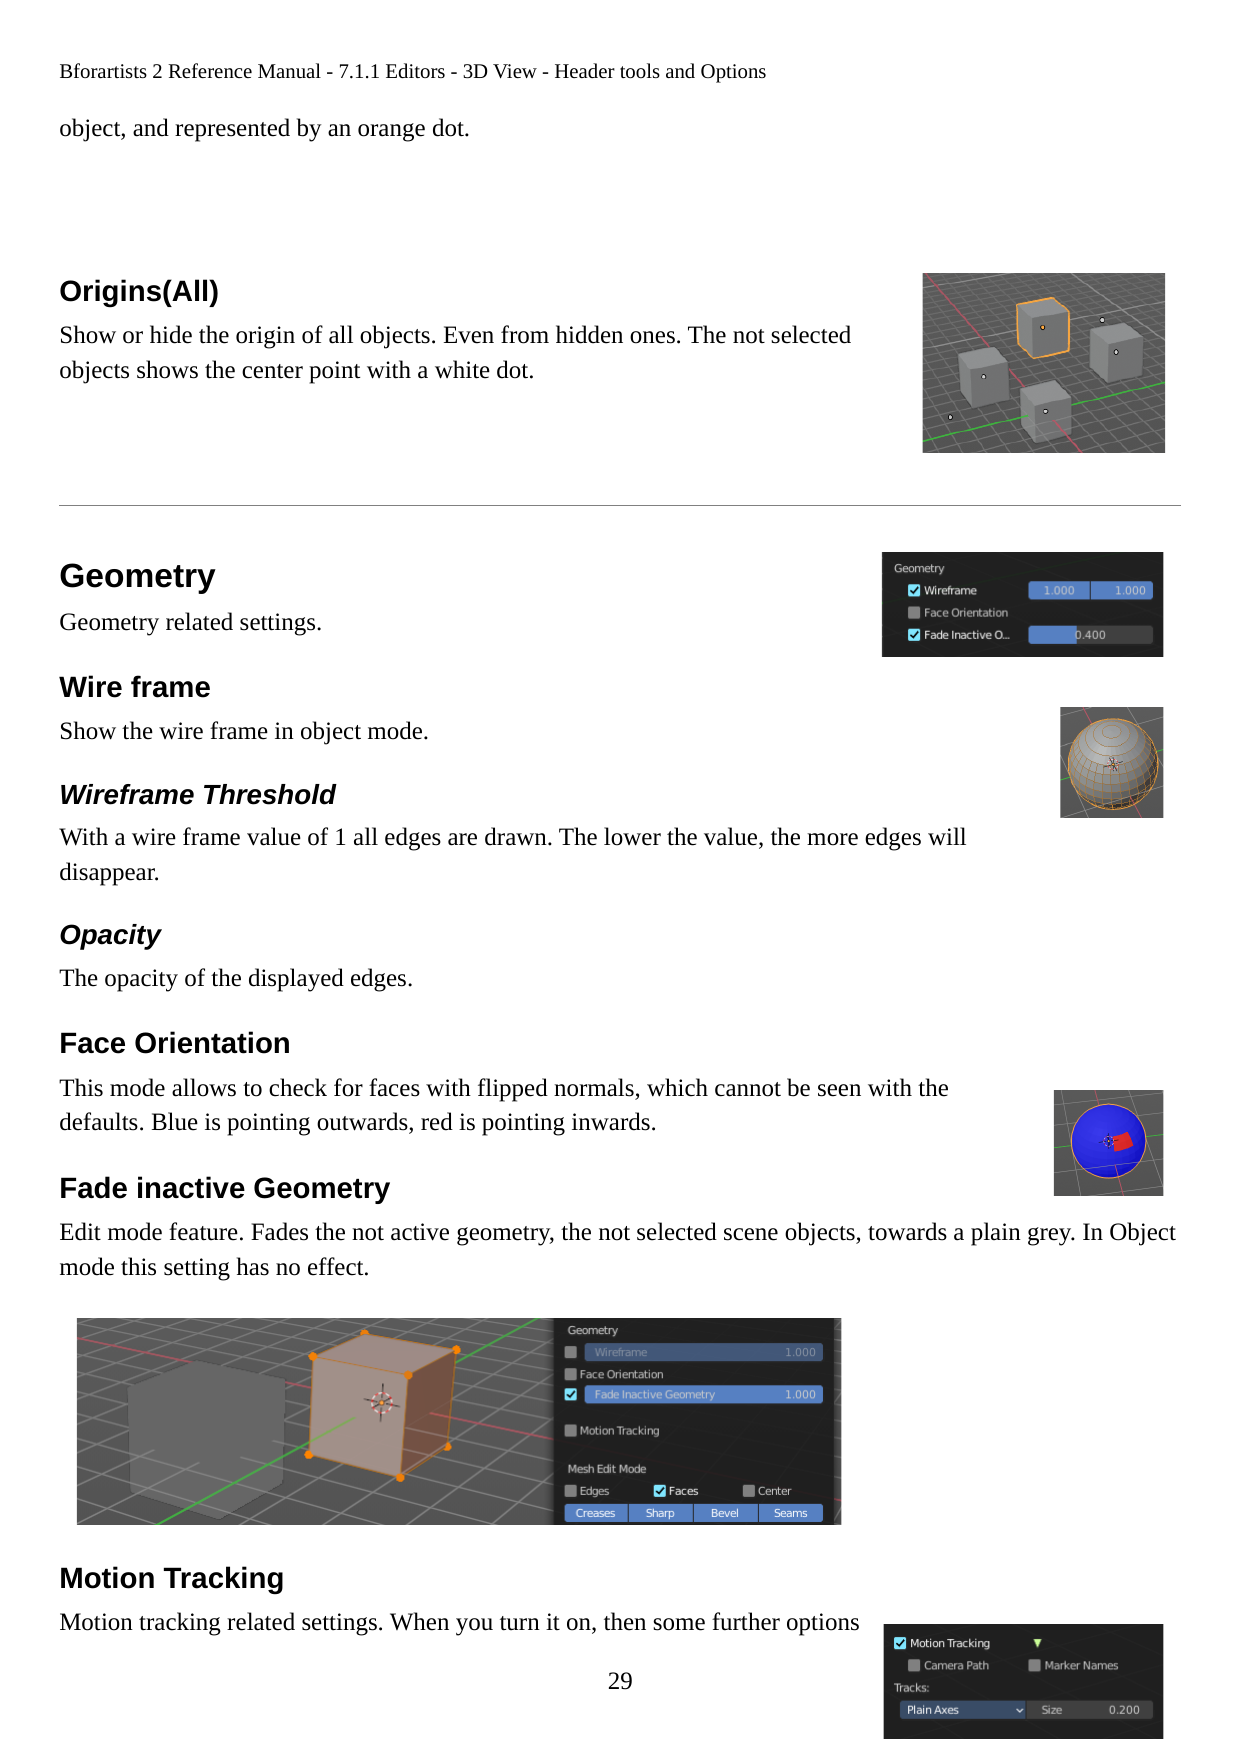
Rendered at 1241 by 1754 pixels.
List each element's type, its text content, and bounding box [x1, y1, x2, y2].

picture [76, 1318, 842, 1525]
subtitle Geometry [59, 555, 881, 594]
text The opacity of the displayed edges. [59, 963, 1181, 992]
picture [1053, 1090, 1164, 1196]
subtitle Origins(All) [59, 274, 922, 308]
text Show the wire frame in object mode. [59, 716, 1060, 745]
subtitle Face Orientation [59, 1026, 1181, 1060]
subtitle Wireframe Threshold [59, 778, 1060, 810]
picture [881, 552, 1164, 657]
subtitle Fade inactive Geometry [59, 1171, 1181, 1204]
subtitle Wire frame [59, 670, 1181, 704]
picture [1060, 707, 1164, 818]
text Edit mode feature. Fades the not active geometry, the not selected scene objects, towards a plain grey. In Object mode this setting has no effect. [59, 1217, 1181, 1280]
subtitle [1164, 778, 1181, 810]
picture [883, 1624, 1164, 1739]
text This mode allows to check for faces with flipped normals, which cannot be seen with the defaults. Blue is pointing outwards, red is pointing inwards. [59, 1073, 1181, 1136]
text Motion tracking related settings. When you turn it on, then some further options [59, 1607, 1181, 1636]
subtitle Motion Tracking [59, 1561, 1181, 1594]
text Show or hide the origin of all objects. Even from hidden ones. The not selected objects shows the center point with a white dot. [59, 321, 922, 384]
picture [922, 273, 1166, 453]
text Geometry related settings. [59, 607, 881, 635]
text With a wire frame value of 1 all edges are drawn. The lower the value, the more edges will disappear. [59, 822, 1181, 886]
text object, and represented by an orange dot. [59, 113, 1181, 141]
subtitle [1164, 555, 1181, 594]
subtitle [1166, 274, 1181, 308]
subtitle Opacity [59, 918, 1181, 950]
